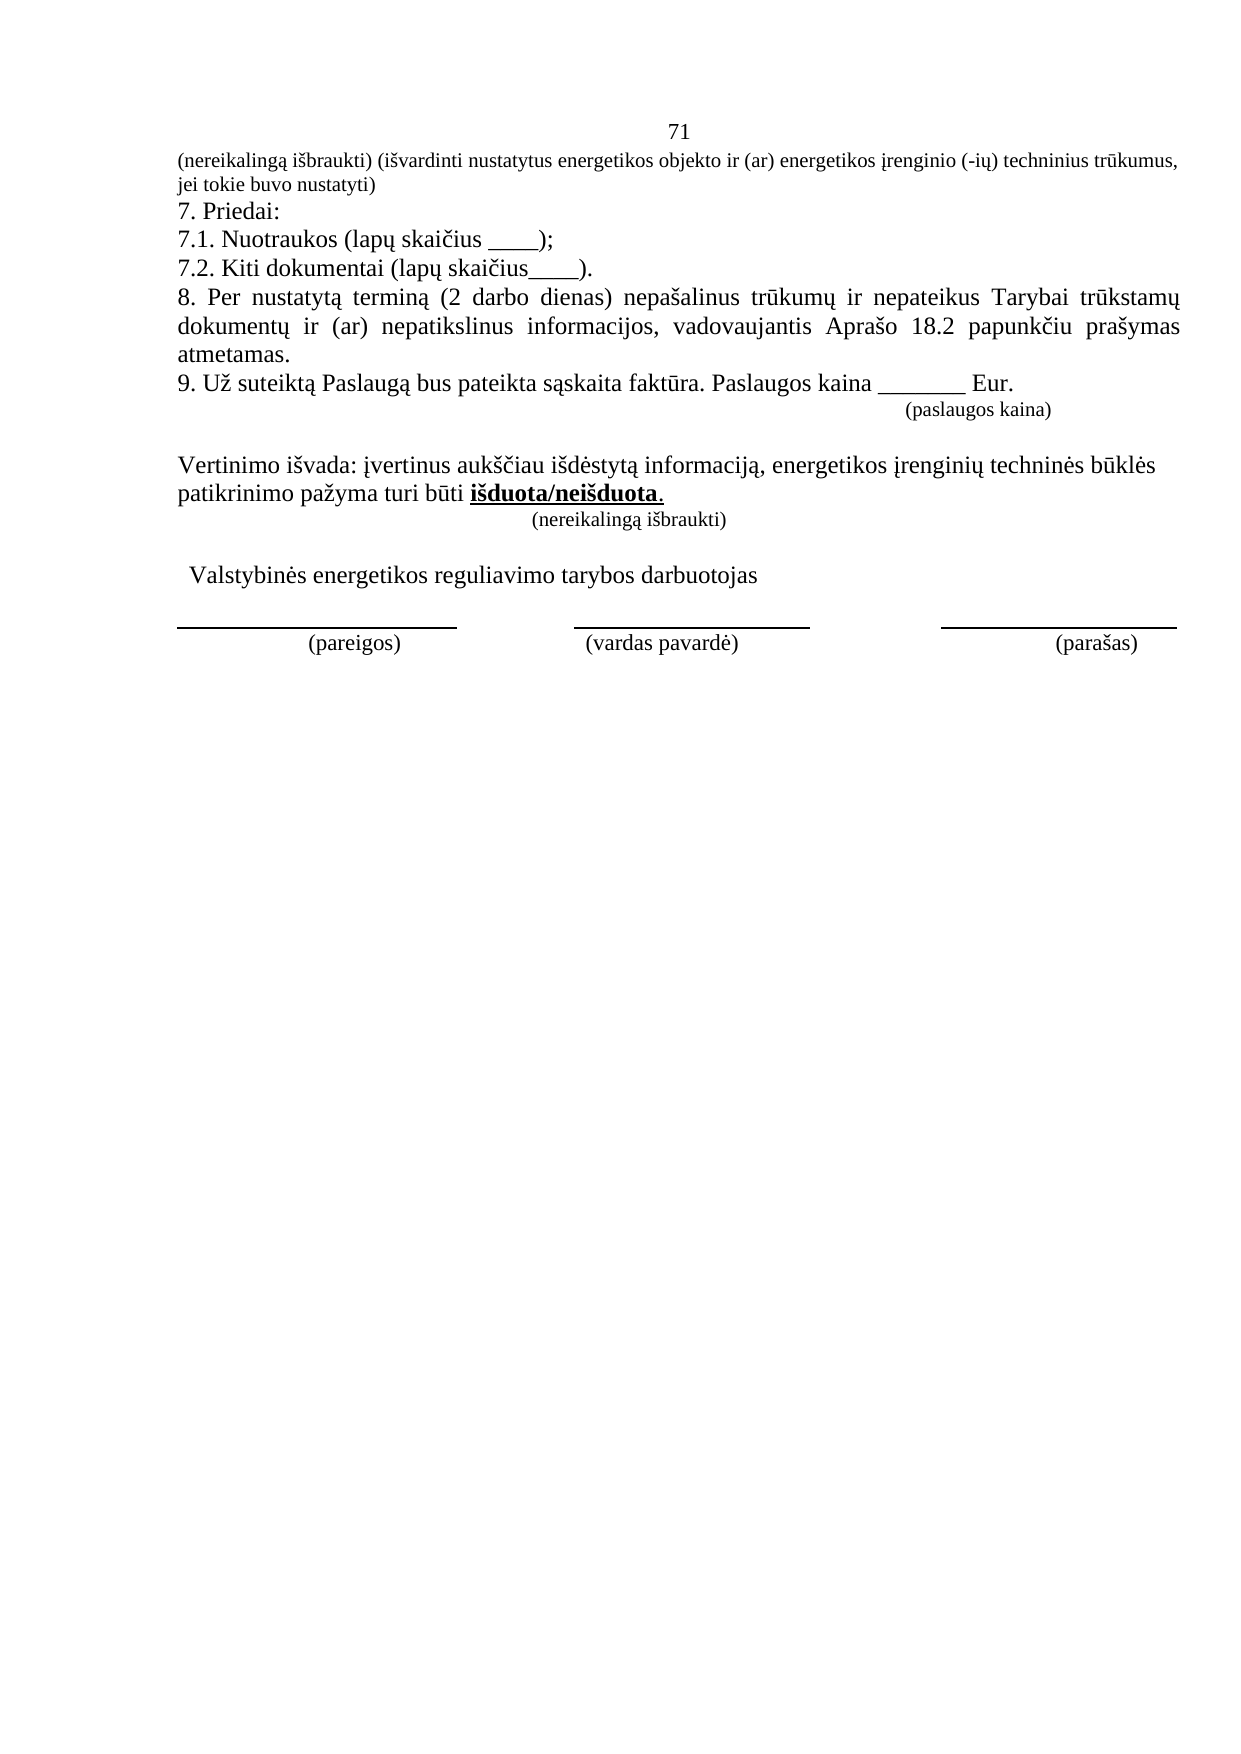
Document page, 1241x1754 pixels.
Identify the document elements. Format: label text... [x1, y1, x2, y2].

table_cell (pareigos) [177, 629, 457, 655]
text (paslaugos kaina) [447, 397, 1181, 421]
text Vertinimo išvada: įvertinus aukščiau išdėstytą informaciją, energetikos įrenginių techninės būklės patikrinimo pažyma turi būti išduota/neišduota. [177, 450, 1181, 507]
text 7.1. Nuotraukos (lapų skaičius ____); [177, 224, 1181, 253]
table_cell (vardas pavardė) [574, 629, 810, 655]
table_header Valstybinės energetikos reguliavimo tarybos darbuotojas [177, 560, 1177, 627]
table_cell (parašas) [941, 629, 1177, 655]
text 8. Per nustatytą terminą (2 darbo dienas) nepašalinus trūkumų ir nepateikus Tarybai trūkstamų dokumentų ir (ar) nepatikslinus informacijos, vadovaujantis Aprašo 18.2 papunkčiu prašymas atmetamas. [177, 282, 1181, 368]
text (nereikalingą išbraukti) (išvardinti nustatytus energetikos objekto ir (ar) energetikos įrenginio (-ių) techninius trūkumus, jei tokie buvo nustatyti) [177, 148, 1181, 196]
text 9. Už suteiktą Paslaugą bus pateikta sąskaita faktūra. Paslaugos kaina _______ Eur. [177, 368, 1181, 397]
text 7. Priedai: [177, 196, 1181, 224]
table_cell [810, 627, 941, 655]
text 7.2. Kiti dokumentai (lapų skaičius____). [177, 253, 1181, 282]
text (nereikalingą išbraukti) [177, 507, 1181, 531]
table_cell [457, 627, 574, 655]
